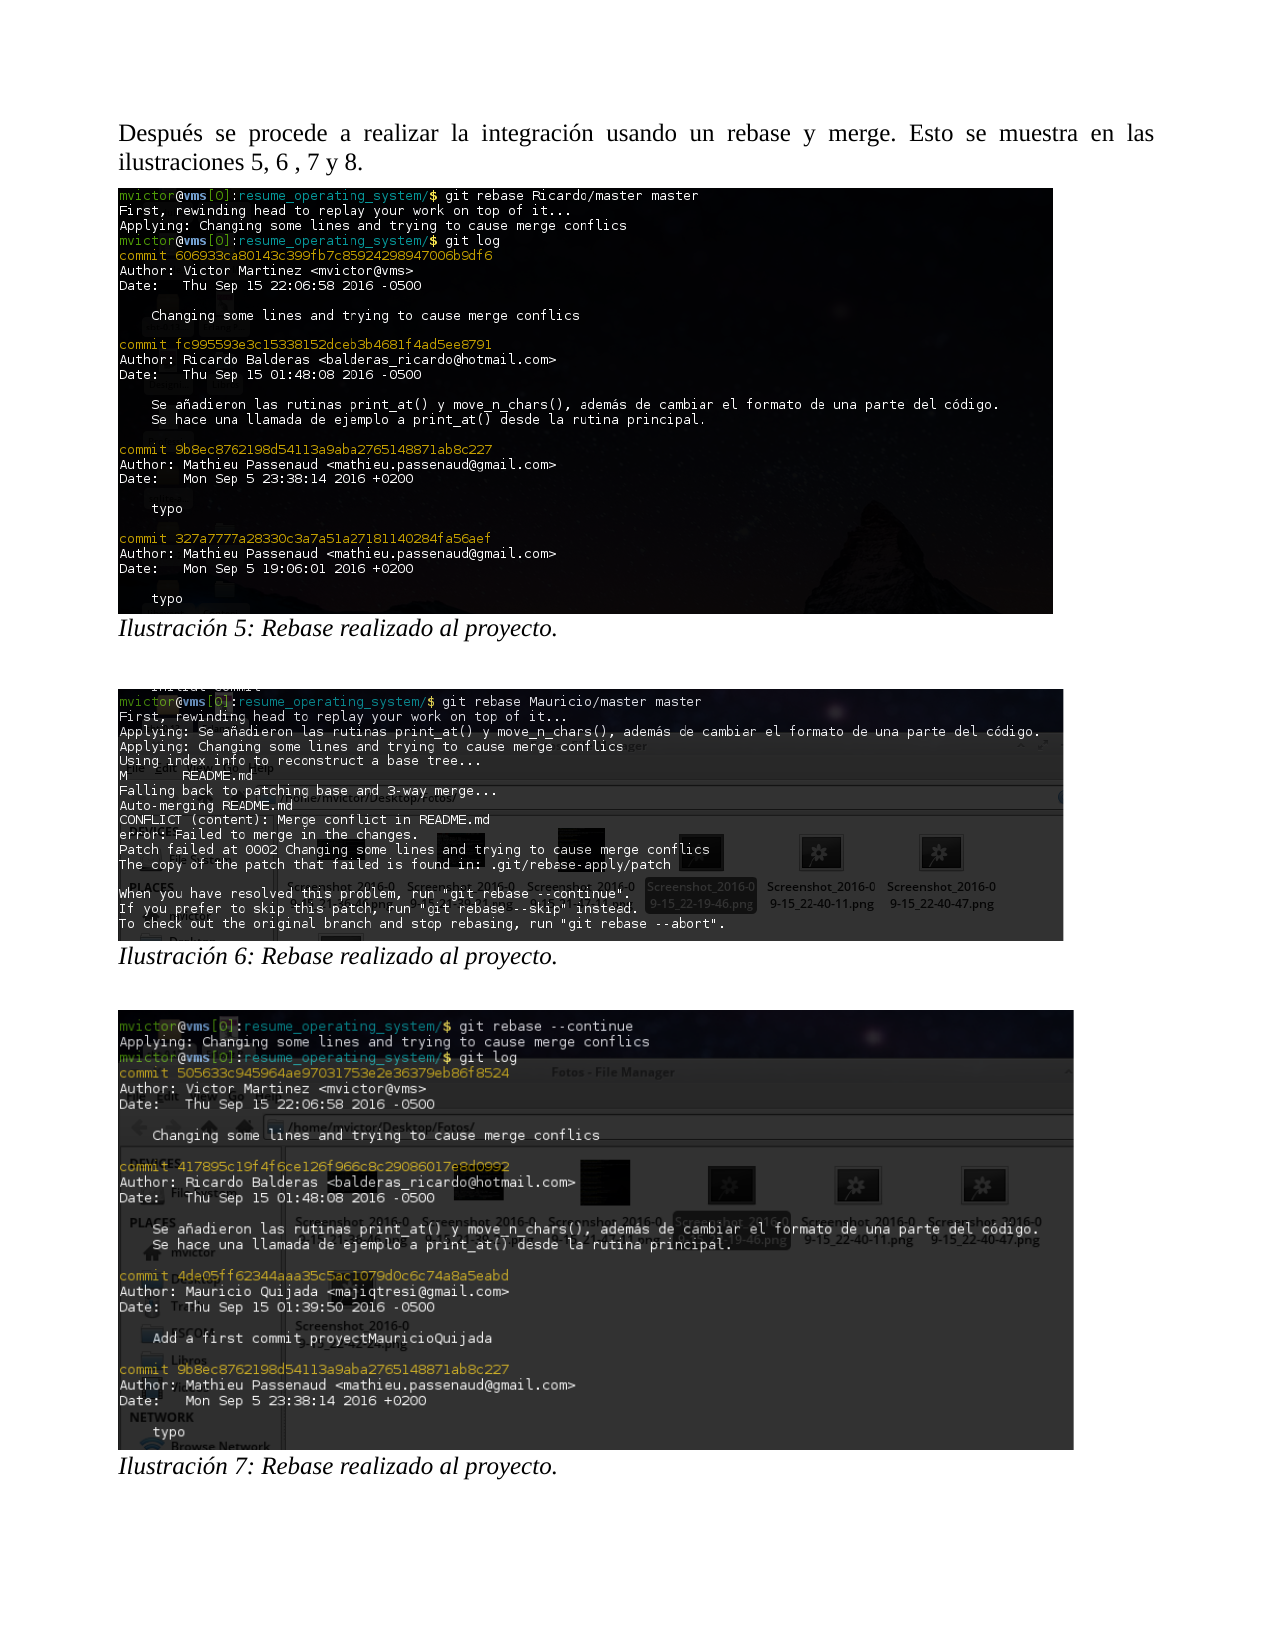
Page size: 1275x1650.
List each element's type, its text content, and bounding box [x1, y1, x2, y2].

text Ilustración 5: Rebase realizado al proyecto. [118, 614, 1157, 642]
text Ilustración 7: Rebase realizado al proyecto. [118, 1450, 1157, 1480]
picture [118, 1010, 1074, 1450]
picture [118, 689, 1064, 941]
text Ilustración 6: Rebase realizado al proyecto. [118, 941, 1157, 969]
text Después se procede a realizar la integración usando un rebase y merge. Esto se muestra en las ilustraciones 5, 6 , 7 y 8. [118, 118, 1157, 176]
picture [118, 188, 1053, 614]
